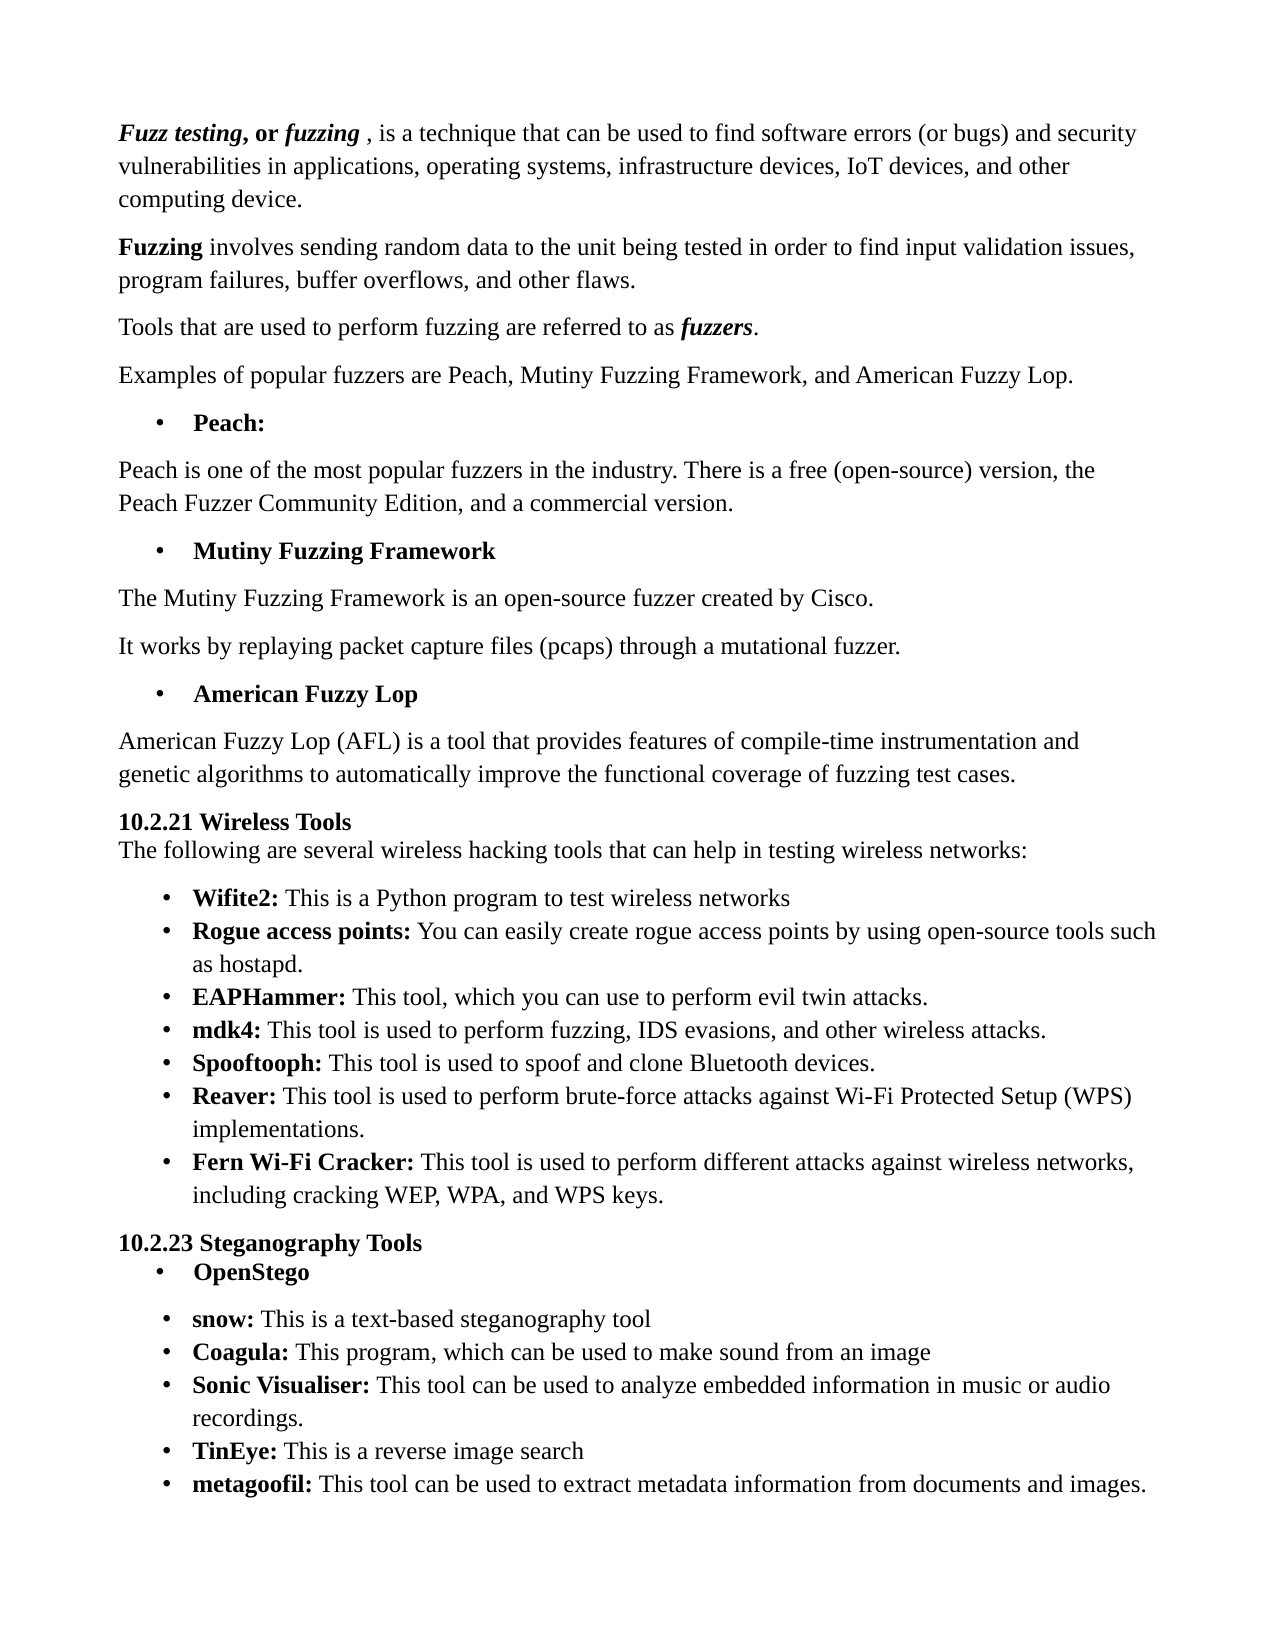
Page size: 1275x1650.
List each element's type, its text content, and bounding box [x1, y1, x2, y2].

text American Fuzzy Lop (AFL) is a tool that provides features of compile-time instrumentation and genetic algorithms to automatically improve the functional coverage of fuzzing test cases. [118, 726, 1157, 788]
list American Fuzzy Lop [156, 679, 1157, 707]
list OpenStego [156, 1257, 1157, 1286]
text Fuzzing involves sending random data to the unit being tested in order to find input validation issues, program failures, buffer overflows, and other flaws. [118, 232, 1157, 293]
text It works by replaying packet capture files (pcaps) through a mutational fuzzer. [118, 631, 1157, 660]
list Sonic Visualiser: This tool can be used to analyze embedded information in music or audio recordings. [162, 1370, 1157, 1432]
list Rogue access points: You can easily create rogue access points by using open-source tools such as hostapd. [162, 916, 1157, 978]
list Coagula: This program, which can be used to make sound from an image [162, 1337, 1157, 1366]
text Tools that are used to perform fuzzing are referred to as fuzzers. [118, 312, 1157, 341]
list Spooftooph: This tool is used to spoof and clone Bluetooth devices. [162, 1048, 1157, 1077]
text The Mutiny Fuzzing Framework is an open-source fuzzer created by Cisco. [118, 583, 1157, 612]
text 10.2.23 Steganography Tools [118, 1228, 1157, 1257]
text The following are several wireless hacking tools that can help in testing wireless networks: [118, 836, 1157, 864]
list Reaver: This tool is used to perform brute-force attacks against Wi-Fi Protected Setup (WPS) implementations. [162, 1081, 1157, 1143]
list mdk4: This tool is used to perform fuzzing, IDS evasions, and other wireless attacks. [162, 1015, 1157, 1044]
list Mutiny Fuzzing Framework [156, 536, 1157, 564]
list Fern Wi-Fi Cracker: This tool is used to perform different attacks against wireless networks, including cracking WEP, WPA, and WPS keys. [162, 1147, 1157, 1209]
list TinEye: This is a reverse image search [162, 1436, 1157, 1465]
list Wifite2: This is a Python program to test wireless networks [162, 883, 1157, 912]
text 10.2.21 Wireless Tools [118, 807, 1157, 836]
text Fuzz testing, or fuzzing , is a technique that can be used to find software errors (or bugs) and security vulnerabilities in applications, operating systems, infrastructure devices, IoT devices, and other computing device. [118, 118, 1157, 213]
list Peach: [156, 408, 1157, 436]
text Examples of popular fuzzers are Peach, Mutiny Fuzzing Framework, and American Fuzzy Lop. [118, 360, 1157, 389]
text Peach is one of the most popular fuzzers in the industry. There is a free (open-source) version, the Peach Fuzzer Community Edition, and a commercial version. [118, 455, 1157, 517]
list metagoofil: This tool can be used to extract metadata information from documents and images. [162, 1469, 1157, 1498]
list EAPHammer: This tool, which you can use to perform evil twin attacks. [162, 982, 1157, 1011]
list snow: This is a text-based steganography tool [162, 1304, 1157, 1333]
